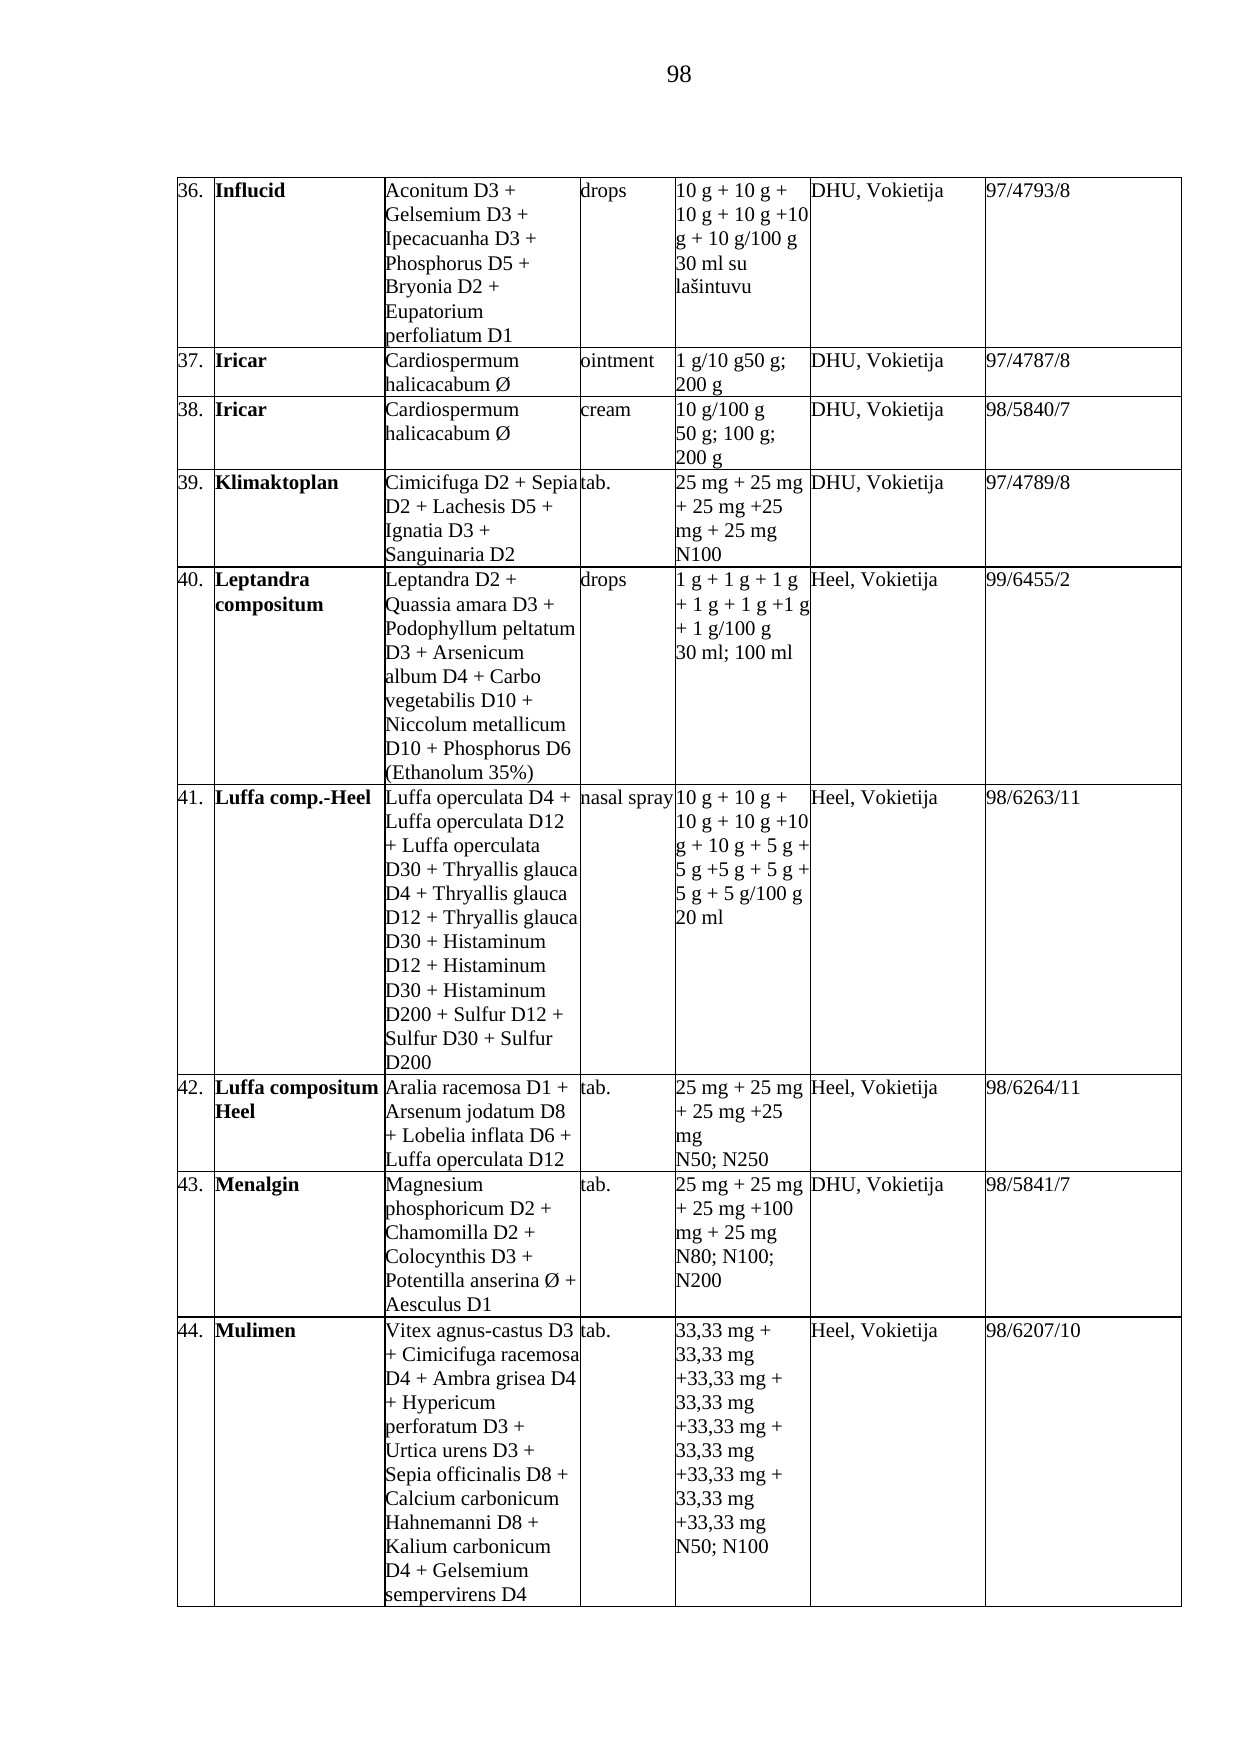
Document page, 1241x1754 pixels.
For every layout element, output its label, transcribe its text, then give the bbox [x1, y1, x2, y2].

table_cell 99/6455/2 [986, 568, 1181, 784]
table_cell tab. [581, 1075, 675, 1171]
table_cell cream [581, 397, 675, 469]
table_cell 36. [178, 178, 214, 347]
table_cell Cardiospermum halicacabum Ø [386, 348, 580, 396]
table_cell 44. [178, 1318, 214, 1606]
table_cell Luffa comp.-Heel [215, 785, 384, 1074]
table_cell 41. [178, 785, 214, 1074]
table_cell 97/4793/8 [986, 178, 1181, 347]
table_cell Menalgin [215, 1172, 384, 1316]
table_cell Heel, Vokietija [811, 785, 985, 1074]
table_cell DHU, Vokietija [811, 1172, 985, 1316]
table_cell 98/5840/7 [986, 397, 1181, 469]
table_cell tab. [581, 470, 675, 566]
table_cell tab. [581, 1172, 675, 1316]
table_cell Heel, Vokietija [811, 568, 985, 784]
table_cell Iricar [215, 348, 384, 396]
table_cell Leptandra D2 + Quassia amara D3 + Podophyllum peltatum D3 + Arsenicum album D4 + Carbo vegetabilis D10 + Niccolum metallicum D10 + Phosphorus D6 (Ethanolum 35%) [386, 568, 580, 784]
table_cell DHU, Vokietija [811, 348, 985, 396]
table_cell Luffa compositum Heel [215, 1075, 384, 1171]
table_cell Luffa operculata D4 + Luffa operculata D12 + Luffa operculata D30 + Thryallis glauca D4 + Thryallis glauca D12 + Thryallis glauca D30 + Histaminum D12 + Histaminum D30 + Histaminum D200 + Sulfur D12 + Sulfur D30 + Sulfur D200 [386, 785, 580, 1074]
table_cell 1 g + 1 g + 1 g + 1 g + 1 g +1 g + 1 g/100 g 30 ml; 100 ml [676, 568, 810, 784]
table_cell 10 g/100 g 50 g; 100 g; 200 g [676, 397, 810, 469]
table_cell 39. [178, 470, 214, 566]
table_cell 98/6263/11 [986, 785, 1181, 1074]
table_cell 42. [178, 1075, 214, 1171]
table_cell DHU, Vokietija [811, 470, 985, 566]
table_cell 10 g + 10 g + 10 g + 10 g +10 g + 10 g/100 g 30 ml su lašintuvu [676, 178, 810, 347]
table_cell DHU, Vokietija [811, 178, 985, 347]
table_cell Leptandra compositum [215, 568, 384, 784]
table_cell 1 g/10 g50 g; 200 g [676, 348, 810, 396]
table_cell Klimaktoplan [215, 470, 384, 566]
table_cell 97/4789/8 [986, 470, 1181, 566]
table_cell drops [581, 568, 675, 784]
table_cell Iricar [215, 397, 384, 469]
table_cell 98/5841/7 [986, 1172, 1181, 1316]
table_cell 98/6207/10 [986, 1318, 1181, 1606]
table_cell Cimicifuga D2 + Sepia D2 + Lachesis D5 + Ignatia D3 + Sanguinaria D2 [386, 470, 580, 566]
table_cell ointment [581, 348, 675, 396]
table_cell 40. [178, 568, 214, 784]
table_cell 43. [178, 1172, 214, 1316]
table_cell tab. [581, 1318, 675, 1606]
table_cell 33,33 mg + 33,33 mg +33,33 mg + 33,33 mg +33,33 mg + 33,33 mg +33,33 mg + 33,33 mg +33,33 mg N50; N100 [676, 1318, 810, 1606]
table_cell 25 mg + 25 mg + 25 mg +100 mg + 25 mg N80; N100; N200 [676, 1172, 810, 1316]
table_cell Vitex agnus-castus D3 + Cimicifuga racemosa D4 + Ambra grisea D4 + Hypericum perforatum D3 + Urtica urens D3 + Sepia officinalis D8 + Calcium carbonicum Hahnemanni D8 + Kalium carbonicum D4 + Gelsemium sempervirens D4 [386, 1318, 580, 1606]
table_cell Heel, Vokietija [811, 1075, 985, 1171]
table_cell Influcid [215, 178, 384, 347]
table_cell Magnesium phosphoricum D2 + Chamomilla D2 + Colocynthis D3 + Potentilla anserina Ø + Aesculus D1 [386, 1172, 580, 1316]
table_cell drops [581, 178, 675, 347]
table_cell Aralia racemosa D1 + Arsenum jodatum D8 + Lobelia inflata D6 + Luffa operculata D12 [386, 1075, 580, 1171]
table_cell 25 mg + 25 mg + 25 mg +25 mg N50; N250 [676, 1075, 810, 1171]
table_cell Heel, Vokietija [811, 1318, 985, 1606]
table_cell 10 g + 10 g + 10 g + 10 g +10 g + 10 g + 5 g + 5 g +5 g + 5 g + 5 g + 5 g/100 g 20 ml [676, 785, 810, 1074]
table_cell 25 mg + 25 mg + 25 mg +25 mg + 25 mg N100 [676, 470, 810, 566]
table_cell DHU, Vokietija [811, 397, 985, 469]
table_cell 98/6264/11 [986, 1075, 1181, 1171]
table_cell 37. [178, 348, 214, 396]
table_cell Cardiospermum halicacabum Ø [386, 397, 580, 469]
table_cell nasal spray [581, 785, 675, 1074]
table_cell 97/4787/8 [986, 348, 1181, 396]
table_cell Aconitum D3 + Gelsemium D3 + Ipecacuanha D3 + Phosphorus D5 + Bryonia D2 + Eupatorium perfoliatum D1 [386, 178, 580, 347]
table_cell Mulimen [215, 1318, 384, 1606]
table_cell 38. [178, 397, 214, 469]
